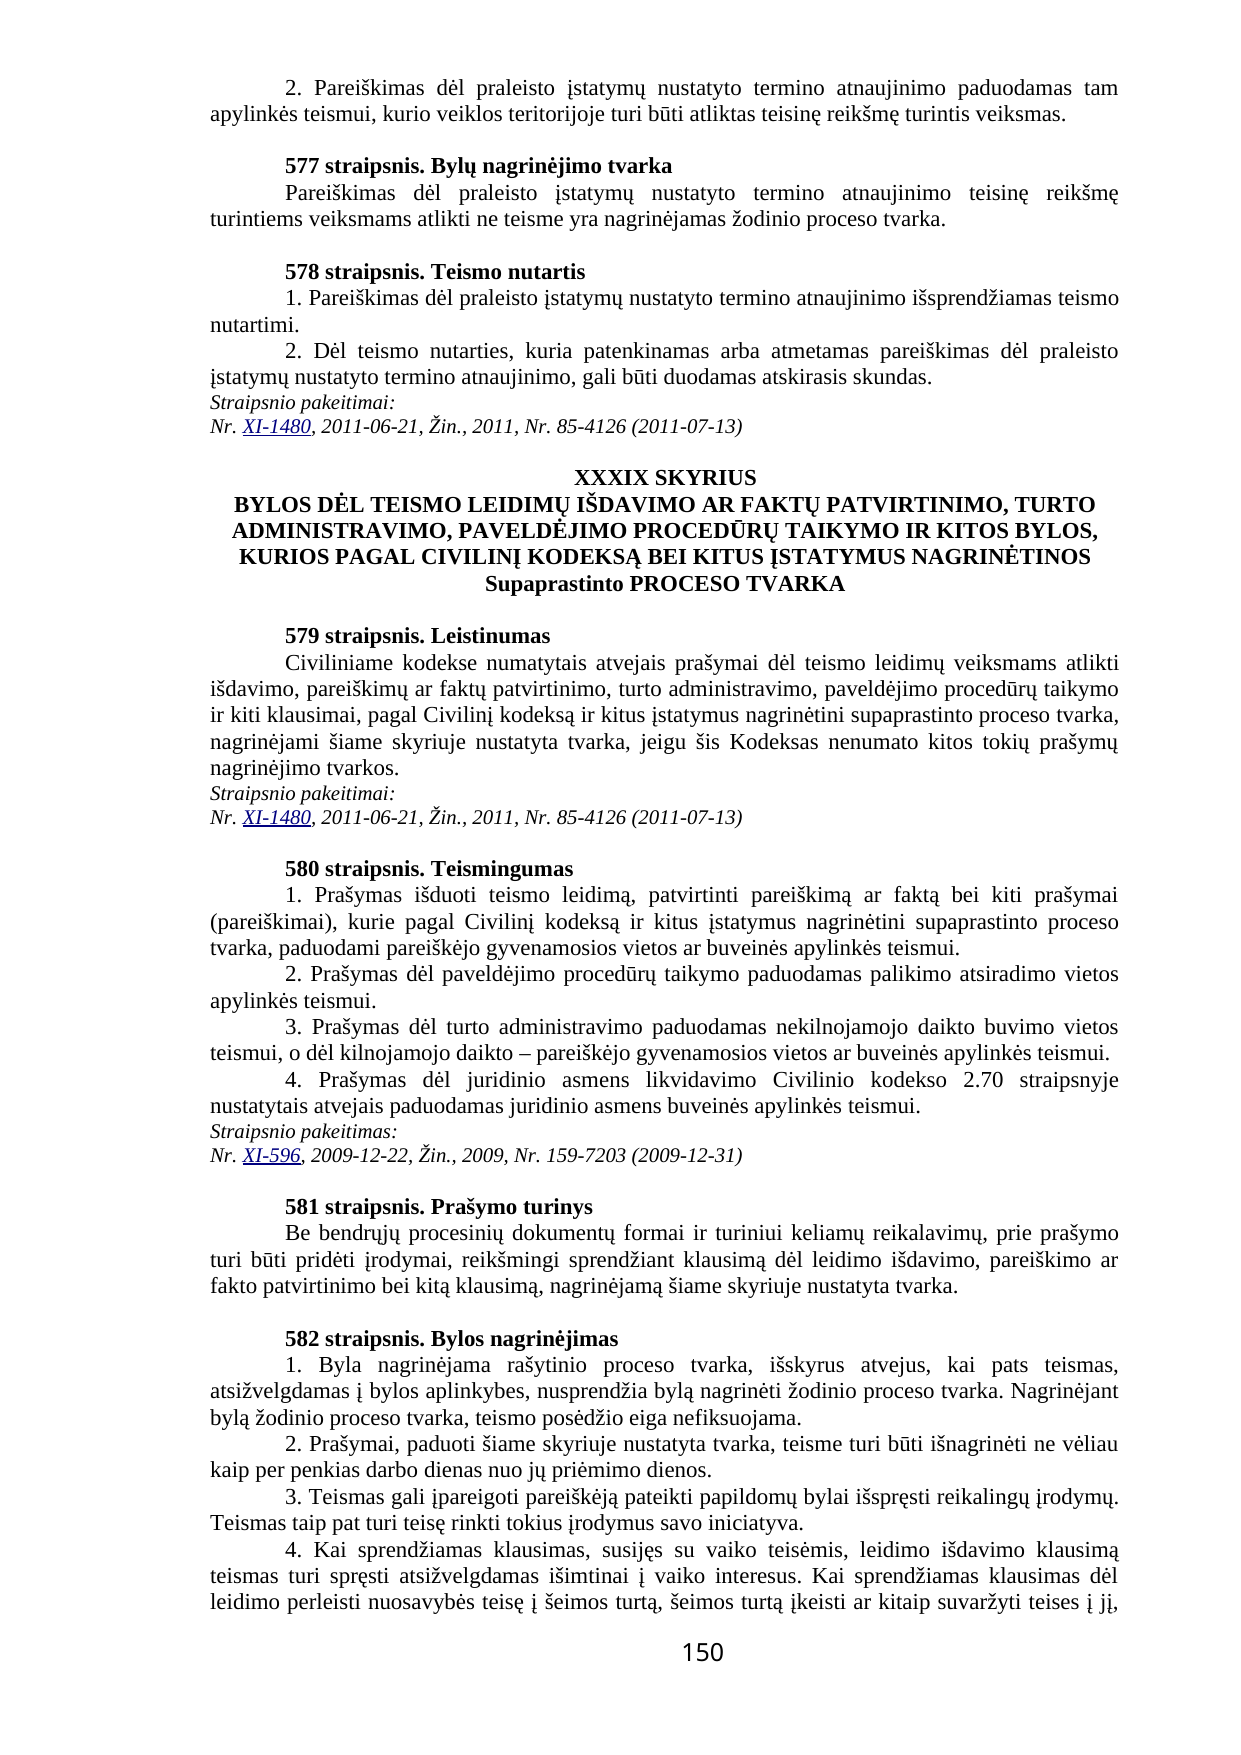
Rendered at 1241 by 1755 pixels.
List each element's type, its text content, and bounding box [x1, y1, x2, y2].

text 579 straipsnis. Leistinumas [210, 622, 1120, 649]
text 577 straipsnis. Bylų nagrinėjimo tvarka [210, 153, 1120, 179]
text 4. Prašymas dėl juridinio asmens likvidavimo Civilinio kodekso 2.70 straipsnyje nustatytais atvejais paduodamas juridinio asmens buveinės apylinkės teismui. [210, 1066, 1120, 1118]
text 2. Pareiškimas dėl praleisto įstatymų nustatyto termino atnaujinimo paduodamas tam apylinkės teismui, kurio veiklos teritorijoje turi būti atliktas teisinę reikšmę turintis veiksmas. [210, 73, 1120, 126]
subtitle XXXIX SKYRIUS [210, 464, 1120, 491]
text Pareiškimas dėl praleisto įstatymų nustatyto termino atnaujinimo teisinę reikšmę turintiems veiksmams atlikti ne teisme yra nagrinėjamas žodinio proceso tvarka. [210, 179, 1120, 232]
text 3. Teismas gali įpareigoti pareiškėją pateikti papildomų bylai išspręsti reikalingų įrodymų. Teismas taip pat turi teisę rinkti tokius įrodymus savo iniciatyva. [210, 1483, 1120, 1536]
text 1. Byla nagrinėjama rašytinio proceso tvarka, išskyrus atvejus, kai pats teismas, atsižvelgdamas į bylos aplinkybes, nusprendžia bylą nagrinėti žodinio proceso tvarka. Nagrinėjant bylą žodinio proceso tvarka, teismo posėdžio eiga nefiksuojama. [210, 1351, 1120, 1430]
text 2. Prašymai, paduoti šiame skyriuje nustatyta tvarka, teisme turi būti išnagrinėti ne vėliau kaip per penkias darbo dienas nuo jų priėmimo dienos. [210, 1430, 1120, 1483]
text Straipsnio pakeitimai: [210, 781, 1120, 804]
text Nr. XI-1480, 2011-06-21, Žin., 2011, Nr. 85-4126 (2011-07-13) [210, 804, 1120, 829]
text Straipsnio pakeitimas: [210, 1118, 1120, 1143]
text 4. Kai sprendžiamas klausimas, susijęs su vaiko teisėmis, leidimo išdavimo klausimą teismas turi spręsti atsižvelgdamas išimtinai į vaiko interesus. Kai sprendžiamas klausimas dėl leidimo perleisti nuosavybės teisę į šeimos turtą, šeimos turtą įkeisti ar kitaip suvaržyti teises į jį, [210, 1536, 1120, 1615]
text 580 straipsnis. Teismingumas [210, 855, 1120, 881]
text Nr. XI-1480, 2011-06-21, Žin., 2011, Nr. 85-4126 (2011-07-13) [210, 414, 1120, 438]
text 581 straipsnis. Prašymo turinys [210, 1193, 1120, 1219]
text Nr. XI-596, 2009-12-22, Žin., 2009, Nr. 159-7203 (2009-12-31) [210, 1143, 1120, 1167]
text 1. Pareiškimas dėl praleisto įstatymų nustatyto termino atnaujinimo išsprendžiamas teismo nutartimi. [210, 284, 1120, 337]
text 578 straipsnis. Teismo nutartis [210, 258, 1120, 284]
text Straipsnio pakeitimai: [210, 390, 1120, 414]
text 2. Dėl teismo nutarties, kuria patenkinamas arba atmetamas pareiškimas dėl praleisto įstatymų nustatyto termino atnaujinimo, gali būti duodamas atskirasis skundas. [210, 337, 1120, 390]
text 1. Prašymas išduoti teismo leidimą, patvirtinti pareiškimą ar faktą bei kiti prašymai (pareiškimai), kurie pagal Civilinį kodeksą ir kitus įstatymus nagrinėtini supaprastinto proceso tvarka, paduodami pareiškėjo gyvenamosios vietos ar buveinės apylinkės teismui. [210, 881, 1120, 960]
text 582 straipsnis. Bylos nagrinėjimas [210, 1325, 1120, 1351]
text 2. Prašymas dėl paveldėjimo procedūrų taikymo paduodamas palikimo atsiradimo vietos apylinkės teismui. [210, 960, 1120, 1013]
text BYLOS DĖL TEISMO LEIDIMŲ IŠDAVIMO AR FAKTŲ PATVIRTINIMO, TURTO ADMINISTRAVIMO, PAVELDĖJIMO PROCEDŪRŲ TAIKYMO IR KITOS BYLOS, KURIOS PAGAL CIVILINĮ KODEKSĄ BEI KITUS ĮSTATYMUS NAGRINĖTINOS Supaprastinto PROCESO TVARKA [210, 491, 1120, 596]
text Be bendrųjų procesinių dokumentų formai ir turiniui keliamų reikalavimų, prie prašymo turi būti pridėti įrodymai, reikšmingi sprendžiant klausimą dėl leidimo išdavimo, pareiškimo ar fakto patvirtinimo bei kitą klausimą, nagrinėjamą šiame skyriuje nustatyta tvarka. [210, 1219, 1120, 1298]
text 3. Prašymas dėl turto administravimo paduodamas nekilnojamojo daikto buvimo vietos teismui, o dėl kilnojamojo daikto – pareiškėjo gyvenamosios vietos ar buveinės apylinkės teismui. [210, 1013, 1120, 1066]
text Civiliniame kodekse numatytais atvejais prašymai dėl teismo leidimų veiksmams atlikti išdavimo, pareiškimų ar faktų patvirtinimo, turto administravimo, paveldėjimo procedūrų taikymo ir kiti klausimai, pagal Civilinį kodeksą ir kitus įstatymus nagrinėtini supaprastinto proceso tvarka, nagrinėjami šiame skyriuje nustatyta tvarka, jeigu šis Kodeksas nenumato kitos tokių prašymų nagrinėjimo tvarkos. [210, 649, 1120, 781]
